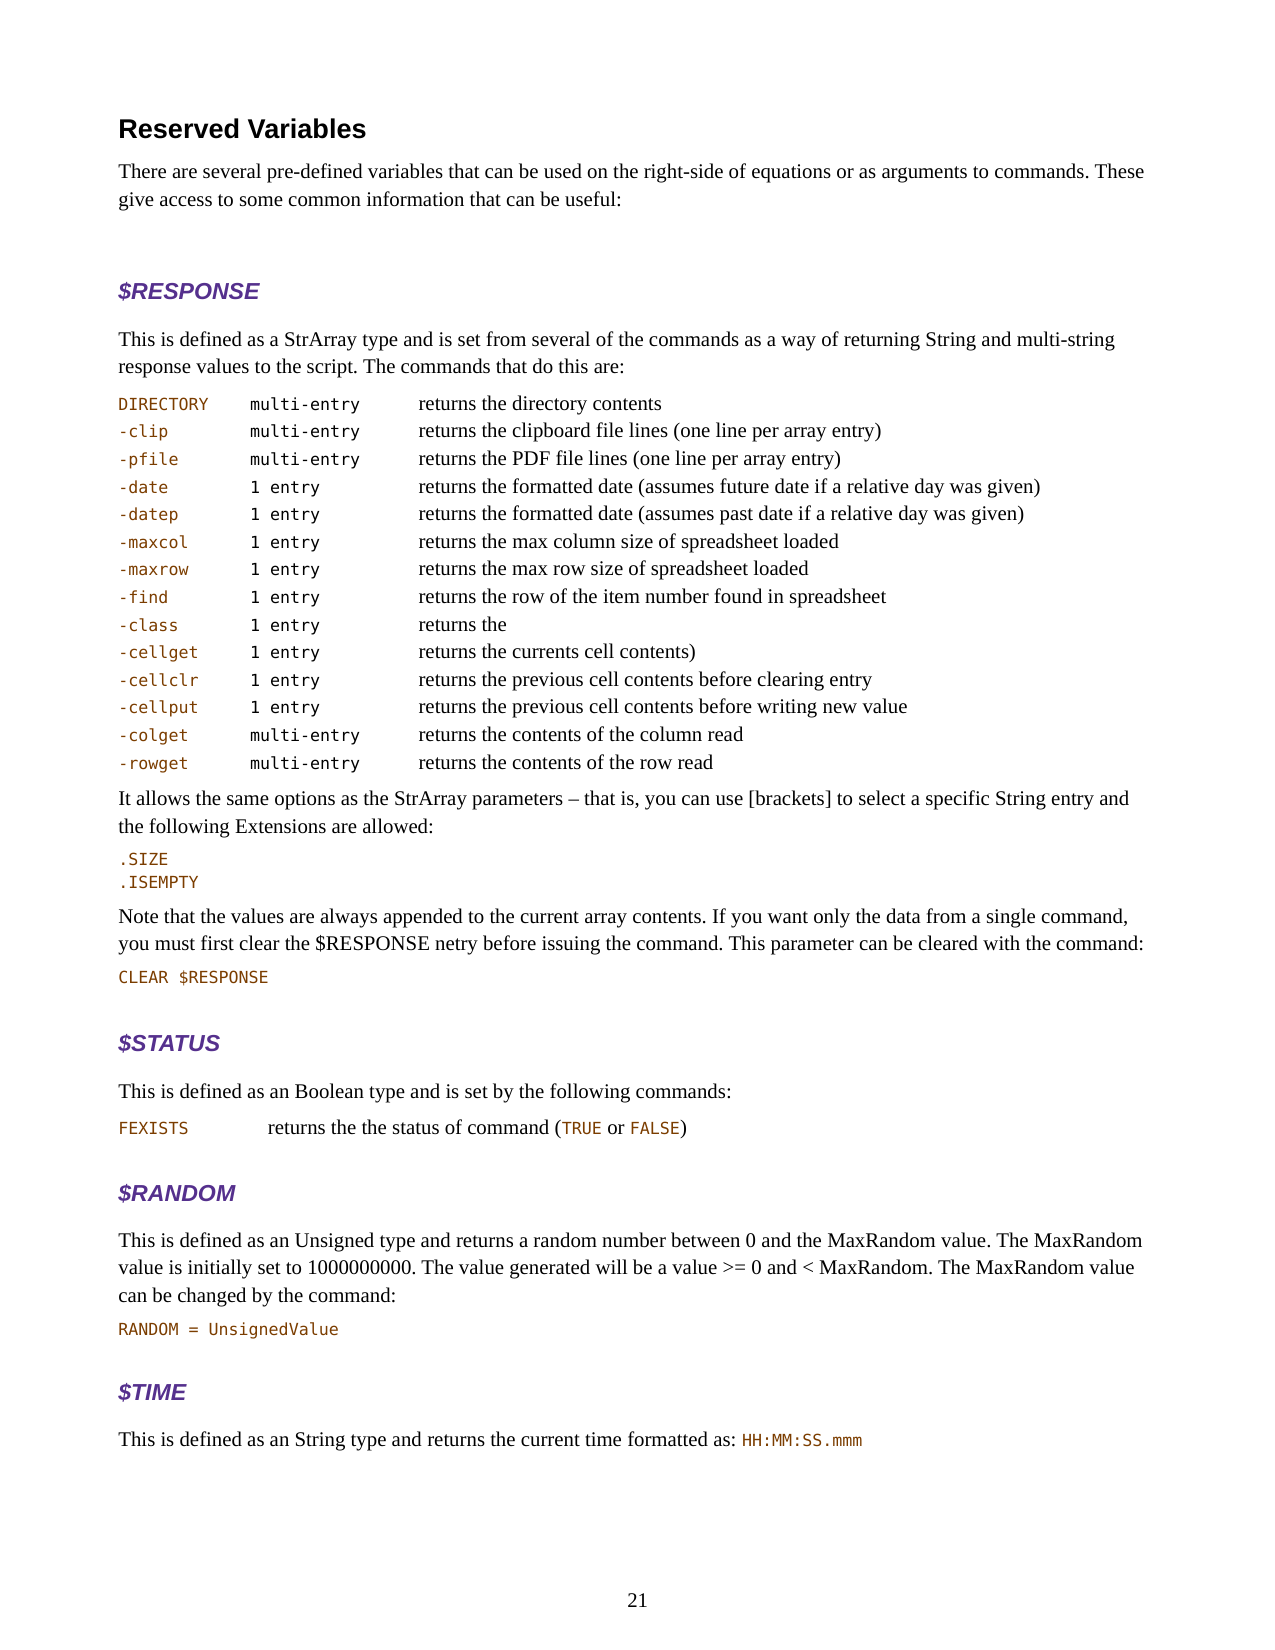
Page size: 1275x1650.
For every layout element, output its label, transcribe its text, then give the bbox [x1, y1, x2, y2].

subtitle -colget multi-entry returns the contents of the column read [118, 722, 1157, 746]
subtitle -find 1 entry returns the row of the item number found in spreadsheet [118, 584, 1157, 608]
subtitle RANDOM = UnsignedValue [118, 1319, 1157, 1339]
subtitle -cellput 1 entry returns the previous cell contents before writing new value [118, 694, 1157, 718]
subtitle -maxcol 1 entry returns the max column size of spreadsheet loaded [118, 529, 1157, 553]
subtitle $RANDOM [118, 1179, 1157, 1206]
subtitle FEXISTS returns the the status of command (TRUE or FALSE) [118, 1115, 1157, 1139]
subtitle -maxrow 1 entry returns the max row size of spreadsheet loaded [118, 556, 1157, 580]
subtitle It allows the same options as the StrArray parameters – that is, you can use [brackets] to select a specific String entry and the following Extensions are allowed: [118, 786, 1157, 838]
subtitle CLEAR $RESPONSE [118, 968, 1157, 987]
subtitle Note that the values are always appended to the current array contents. If you want only the data from a single command, you must first clear the $RESPONSE netry before issuing the command. This parameter can be cleared with the command: [118, 904, 1157, 955]
subtitle $STATUS [118, 1030, 1157, 1057]
subtitle There are several pre-defined variables that can be used on the right-side of equations or as arguments to commands. These give access to some common information that can be useful: [118, 159, 1157, 211]
subtitle -clip multi-entry returns the clipboard file lines (one line per array entry) [118, 418, 1157, 442]
subtitle -rowget multi-entry returns the contents of the row read [118, 749, 1157, 774]
subtitle .SIZE [118, 850, 1157, 870]
subtitle -class 1 entry returns the [118, 612, 1157, 636]
subtitle .ISEMPTY [118, 872, 1157, 892]
subtitle This is defined as an String type and returns the current time formatted as: HH:MM:SS.mmm [118, 1427, 1157, 1451]
subtitle This is defined as a StrArray type and is set from several of the commands as a way of returning String and multi-string response values to the script. The commands that do this are: [118, 327, 1157, 378]
subtitle This is defined as an Unsigned type and returns a random number between 0 and the MaxRandom value. The MaxRandom value is initially set to 1000000000. The value generated will be a value >= 0 and < MaxRandom. The MaxRandom value can be changed by the command: [118, 1228, 1157, 1307]
subtitle $RESPONSE [118, 278, 1157, 305]
subtitle $TIME [118, 1378, 1157, 1405]
subtitle -cellclr 1 entry returns the previous cell contents before clearing entry [118, 667, 1157, 691]
subtitle -date 1 entry returns the formatted date (assumes future date if a relative day was given) [118, 473, 1157, 498]
subtitle -pfile multi-entry returns the PDF file lines (one line per array entry) [118, 446, 1157, 470]
subtitle -cellget 1 entry returns the currents cell contents) [118, 639, 1157, 663]
subtitle This is defined as an Boolean type and is set by the following commands: [118, 1078, 1157, 1103]
subtitle -datep 1 entry returns the formatted date (assumes past date if a relative day was given) [118, 501, 1157, 525]
subtitle DIRECTORY multi-entry returns the directory contents [118, 391, 1157, 415]
subtitle Reserved Variables [118, 113, 1157, 144]
